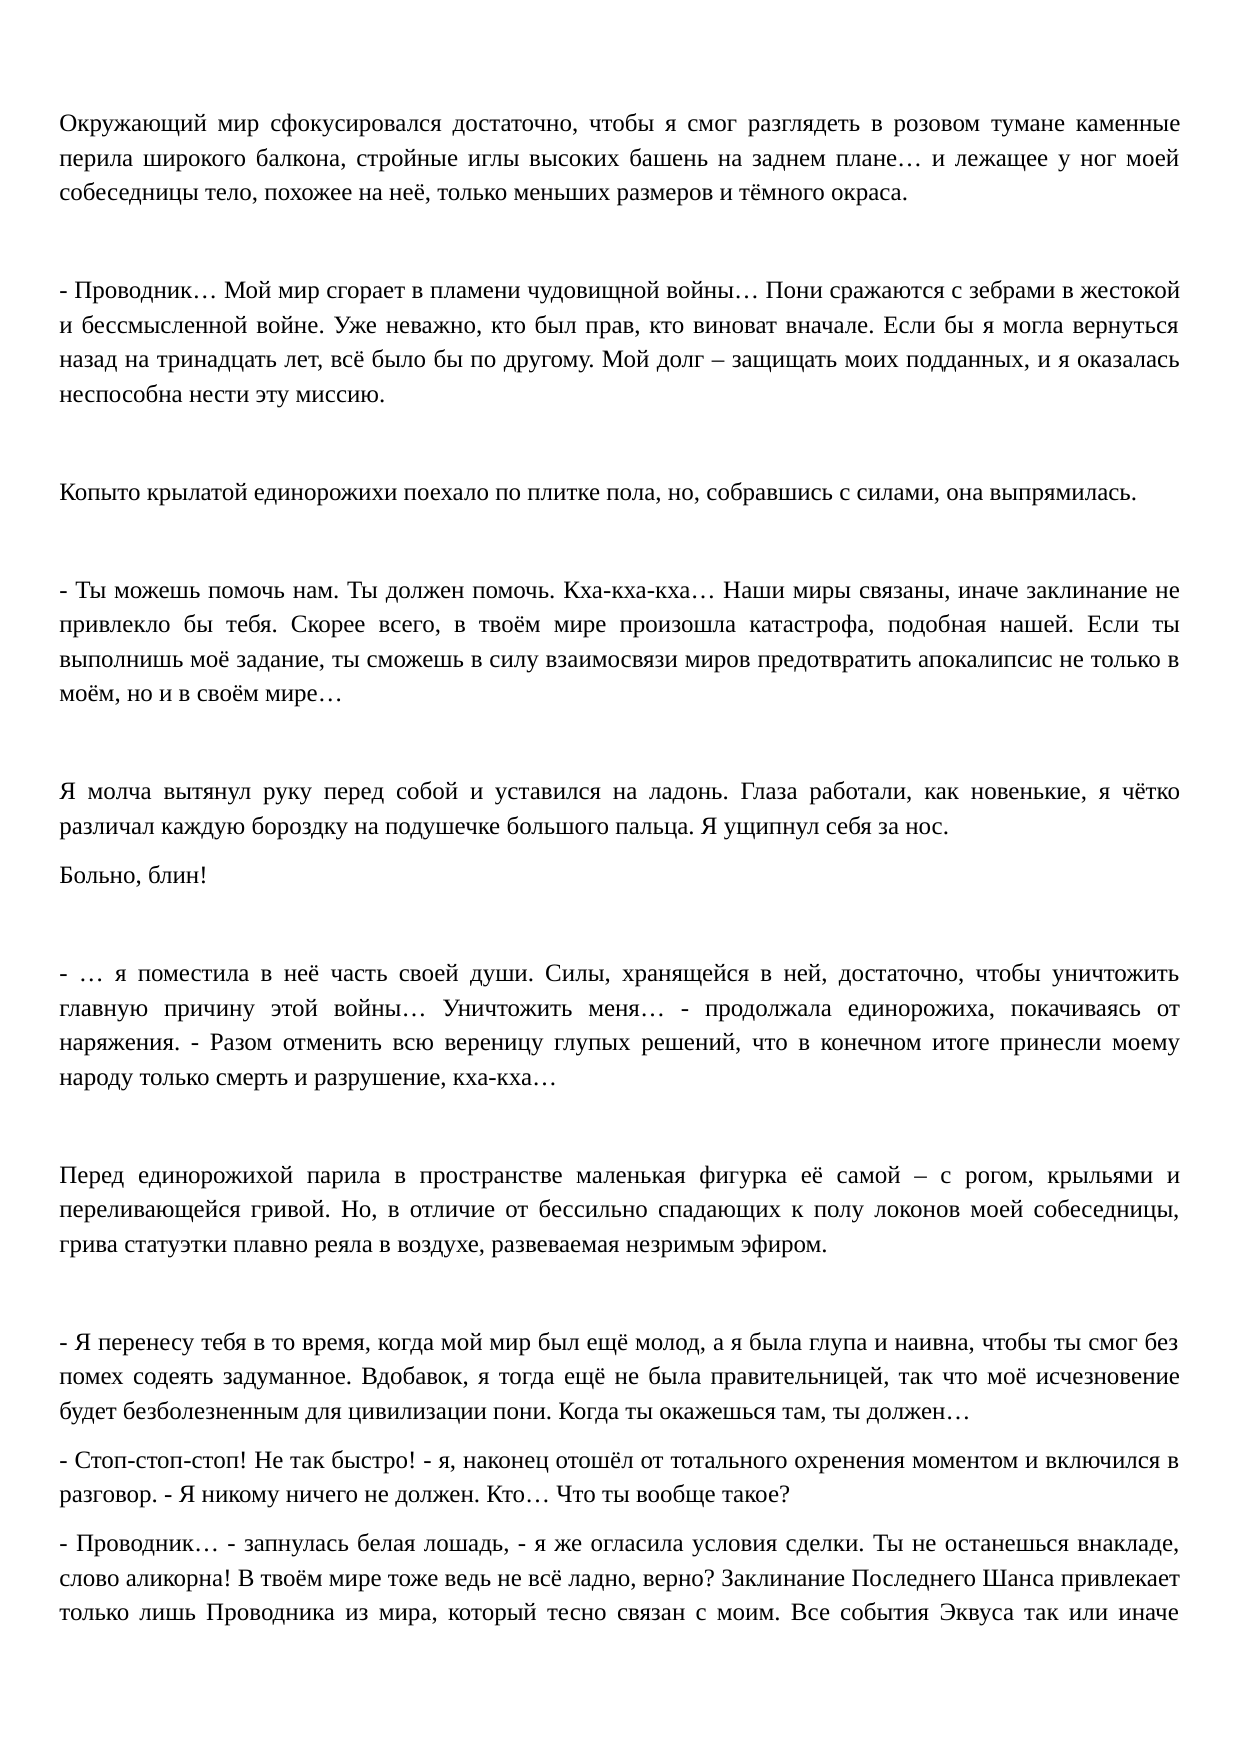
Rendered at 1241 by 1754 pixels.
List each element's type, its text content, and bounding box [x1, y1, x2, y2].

text Я молча вытянул руку перед собой и уставился на ладонь. Глаза работали, как новенькие, я чётко различал каждую бороздку на подушечке большого пальца. Я ущипнул себя за нос. [59, 776, 1181, 840]
text - Я перенесу тебя в то время, когда мой мир был ещё молод, а я была глупа и наивна, чтобы ты смог без помех содеять задуманное. Вдобавок, я тогда ещё не была правительницей, так что моё исчезновение будет безболезненным для цивилизации пони. Когда ты окажешься там, ты должен… [59, 1327, 1181, 1424]
text Копыто крылатой единорожихи поехало по плитке пола, но, собравшись с силами, она выпрямилась. [59, 477, 1181, 506]
text Окружающий мир сфокусировался достаточно, чтобы я смог разглядеть в розовом тумане каменные перила широкого балкона, стройные иглы высоких башень на заднем плане… и лежащее у ног моей собеседницы тело, похожее на неё, только меньших размеров и тёмного окраса. [59, 108, 1181, 206]
text Перед единорожихой парила в пространстве маленькая фигурка её самой – с рогом, крыльями и переливающейся гривой. Но, в отличие от бессильно спадающих к полу локонов моей собеседницы, грива статуэтки плавно реяла в воздухе, развеваемая незримым эфиром. [59, 1160, 1181, 1257]
text - Стоп-стоп-стоп! Не так быстро! - я, наконец отошёл от тотального охренения моментом и включился в разговор. - Я никому ничего не должен. Кто… Что ты вообще такое? [59, 1445, 1181, 1508]
text Больно, блин! [59, 860, 1181, 889]
text - Проводник… Мой мир сгорает в пламени чудовищной войны… Пони сражаются с зебрами в жестокой и бессмысленной войне. Уже неважно, кто был прав, кто виноват вначале. Если бы я могла вернуться назад на тринадцать лет, всё было бы по другому. Мой долг – защищать моих подданных, и я оказалась неспособна нести эту миссию. [59, 275, 1181, 407]
text - Проводник… - запнулась белая лошадь, - я же огласила условия сделки. Ты не останешься внакладе, слово аликорна! В твоём мире тоже ведь не всё ладно, верно? Заклинание Последнего Шанса привлекает только лишь Проводника из мира, который тесно связан с моим. Все события Эквуса так или иначе [59, 1528, 1181, 1626]
text - … я поместила в неё часть своей души. Силы, хранящейся в ней, достаточно, чтобы уничтожить главную причину этой войны… Уничтожить меня… - продолжала единорожиха, покачиваясь от наряжения. - Разом отменить всю вереницу глупых решений, что в конечном итоге принесли моему народу только смерть и разрушение, кха-кха… [59, 958, 1181, 1090]
text - Ты можешь помочь нам. Ты должен помочь. Кха-кха-кха… Наши миры связаны, иначе заклинание не привлекло бы тебя. Скорее всего, в твоём мире произошла катастрофа, подобная нашей. Если ты выполнишь моё задание, ты сможешь в силу взаимосвязи миров предотвратить апокалипсис не только в моём, но и в своём мире… [59, 575, 1181, 707]
